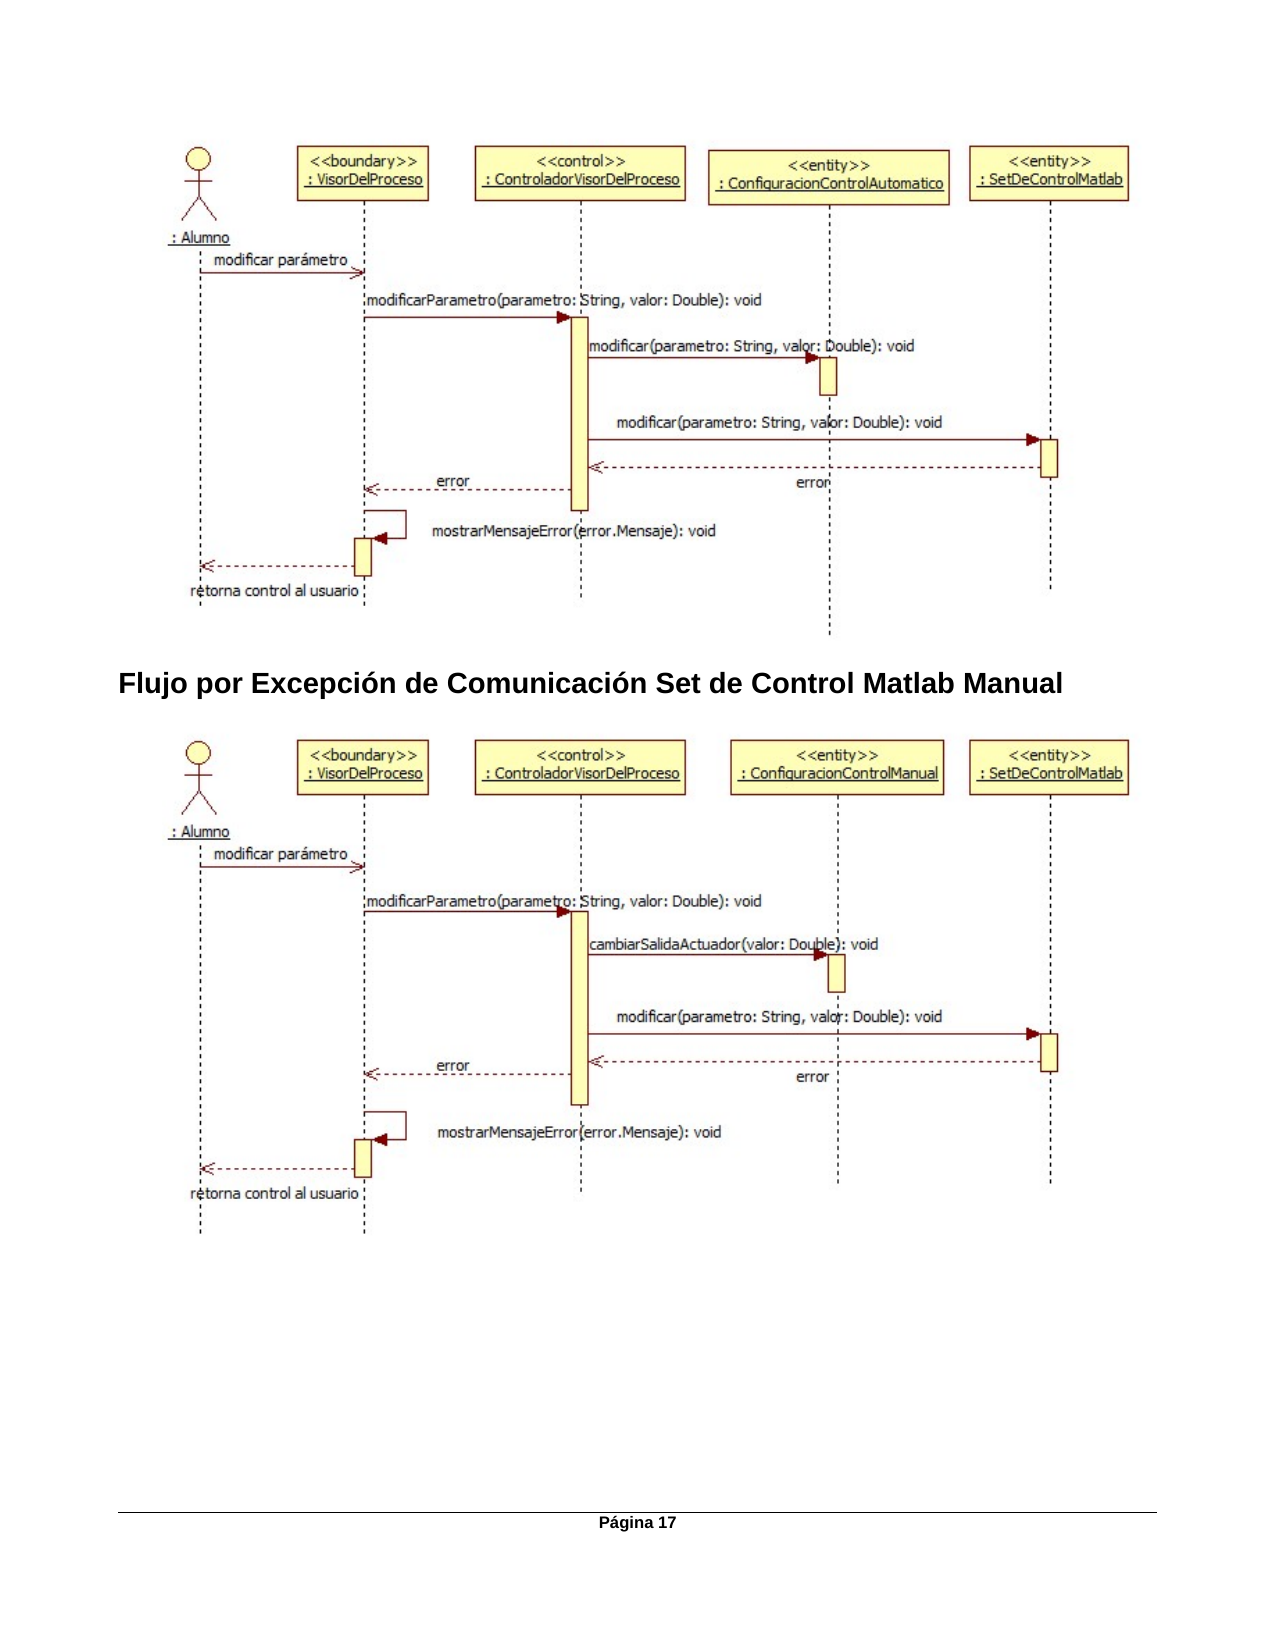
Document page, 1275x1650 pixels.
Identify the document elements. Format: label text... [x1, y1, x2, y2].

picture [118, 118, 1157, 663]
picture [118, 712, 1157, 1263]
subtitle Flujo por Excepción de Comunicación Set de Control Matlab Manual [118, 663, 1157, 700]
